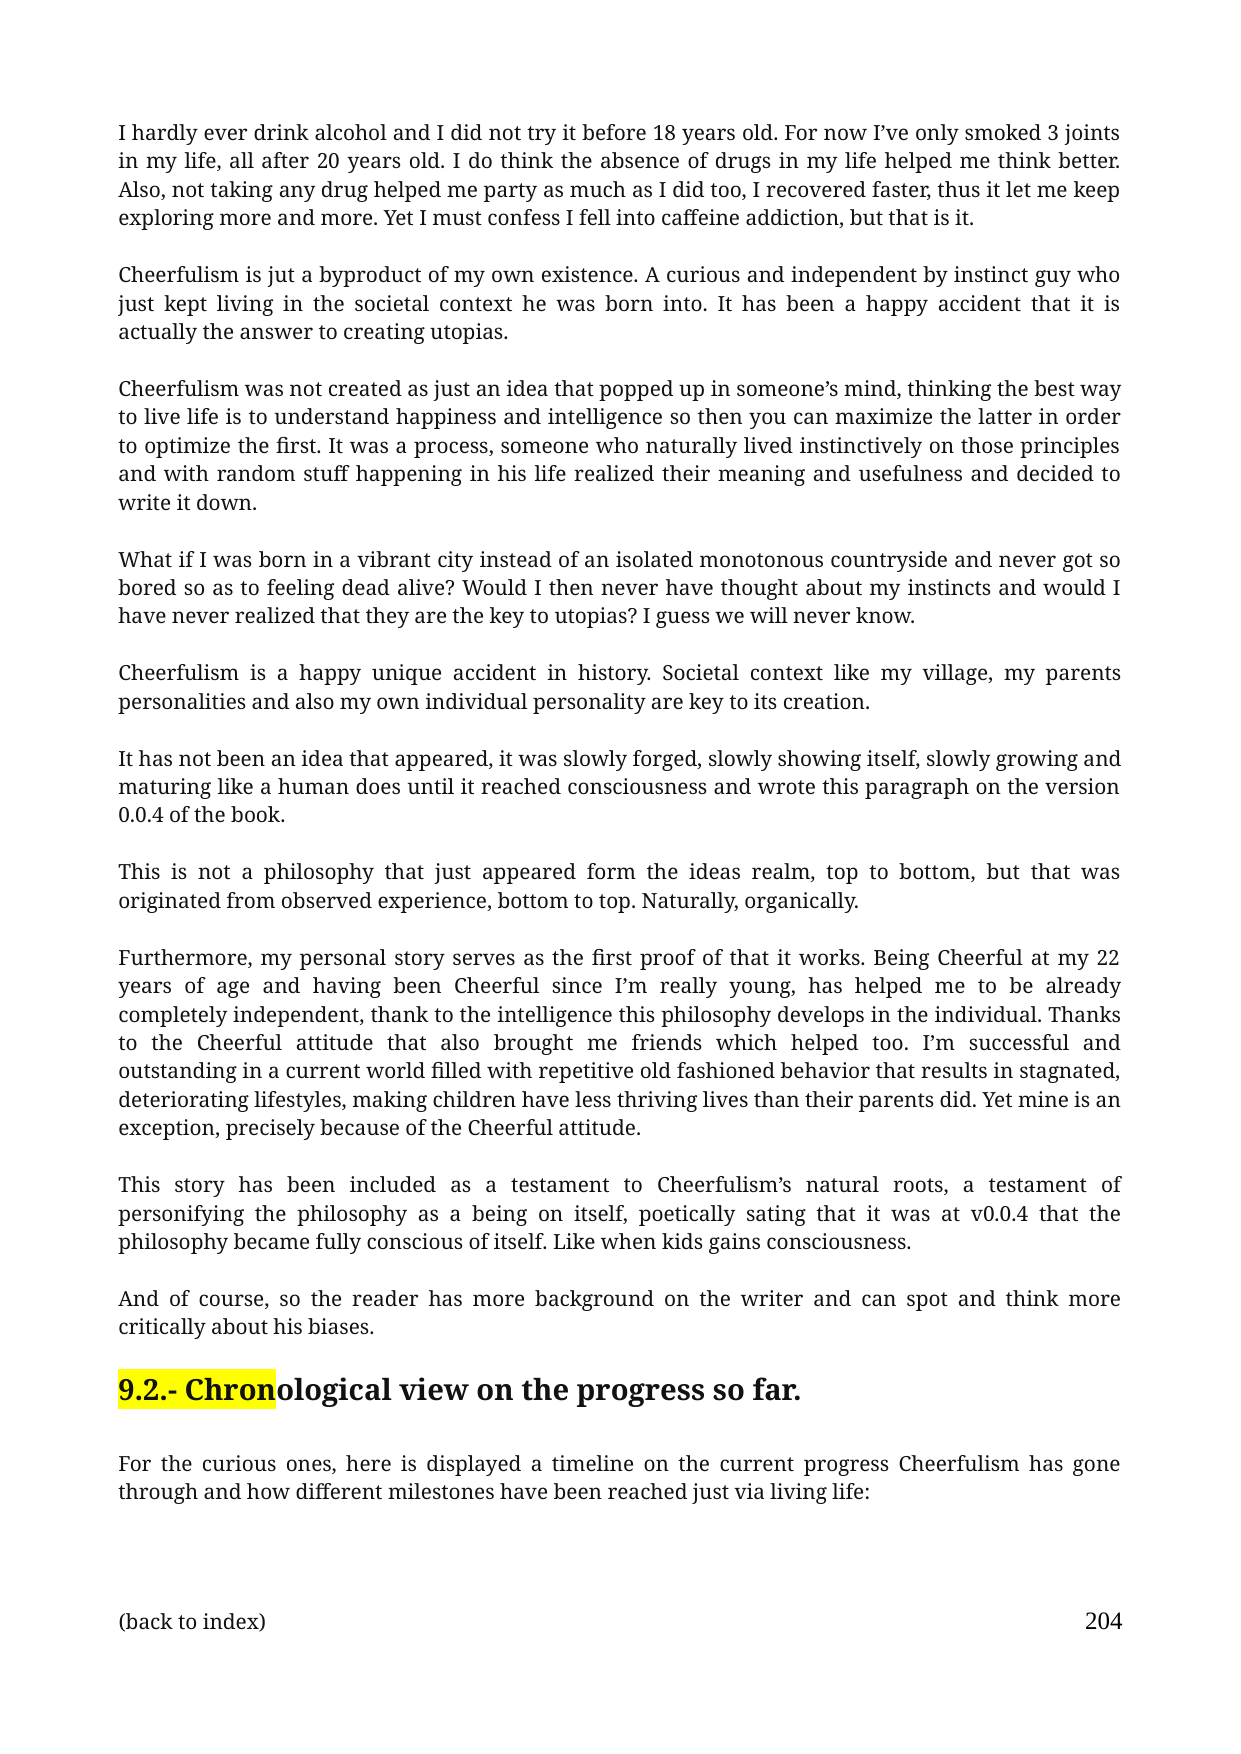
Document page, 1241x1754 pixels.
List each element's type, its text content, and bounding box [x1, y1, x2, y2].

text For the curious ones, here is displayed a timeline on the current progress Cheerfulism has gone through and how different milestones have been reached just via living life: [118, 1449, 1122, 1506]
text Cheerfulism was not created as just an idea that popped up in someone’s mind, thinking the best way to live life is to understand happiness and intelligence so then you can maximize the latter in order to optimize the first. It was a process, someone who naturally lived instinctively on those principles and with random stuff happening in his life realized their meaning and usefulness and decided to write it down. [118, 374, 1122, 516]
text What if I was born in a vibrant city instead of an isolated monotonous countryside and never got so bored so as to feeling dead alive? Would I then never have thought about my instincts and would I have never realized that they are the key to utopias? I guess we will never know. [118, 545, 1122, 630]
text It has not been an idea that appeared, it was slowly forged, slowly showing itself, slowly growing and maturing like a human does until it reached consciousness and wrote this paragraph on the version 0.0.4 of the book. [118, 744, 1122, 829]
text 9.2.- Chronological view on the progress so far. [118, 1369, 1122, 1409]
text Cheerfulism is a happy unique accident in history. Societal context like my village, my parents personalities and also my own individual personality are key to its creation. [118, 658, 1122, 715]
text Cheerfulism is jut a byproduct of my own existence. A curious and independent by instinct guy who just kept living in the societal context he was born into. It has been a happy accident that it is actually the answer to creating utopias. [118, 260, 1122, 346]
text I hardly ever drink alcohol and I did not try it before 18 years old. For now I’ve only smoked 3 joints in my life, all after 20 years old. I do think the absence of drugs in my life helped me think better. Also, not taking any drug helped me party as much as I did too, I recovered faster, thus it let me keep exploring more and more. Yet I must confess I fell into caffeine addiction, but that is it. [118, 118, 1122, 232]
text This story has been included as a testament to Cheerfulism’s natural roots, a testament of personifying the philosophy as a being on itself, poetically sating that it was at v0.0.4 that the philosophy became fully conscious of itself. Like when kids gains consciousness. [118, 1170, 1122, 1256]
text And of course, so the reader has more background on the writer and can spot and think more critically about his biases. [118, 1284, 1122, 1341]
text Furthermore, my personal story serves as the first proof of that it works. Being Cheerful at my 22 years of age and having been Cheerful since I’m really young, has helped me to be already completely independent, thank to the intelligence this philosophy develops in the individual. Thanks to the Cheerful attitude that also brought me friends which helped too. I’m successful and outstanding in a current world filled with repetitive old fashioned behavior that results in stagnated, deteriorating lifestyles, making children have less thriving lives than their parents did. Yet mine is an exception, precisely because of the Cheerful attitude. [118, 943, 1122, 1142]
text This is not a philosophy that just appeared form the ideas realm, top to bottom, but that was originated from observed experience, bottom to top. Naturally, organically. [118, 857, 1122, 914]
